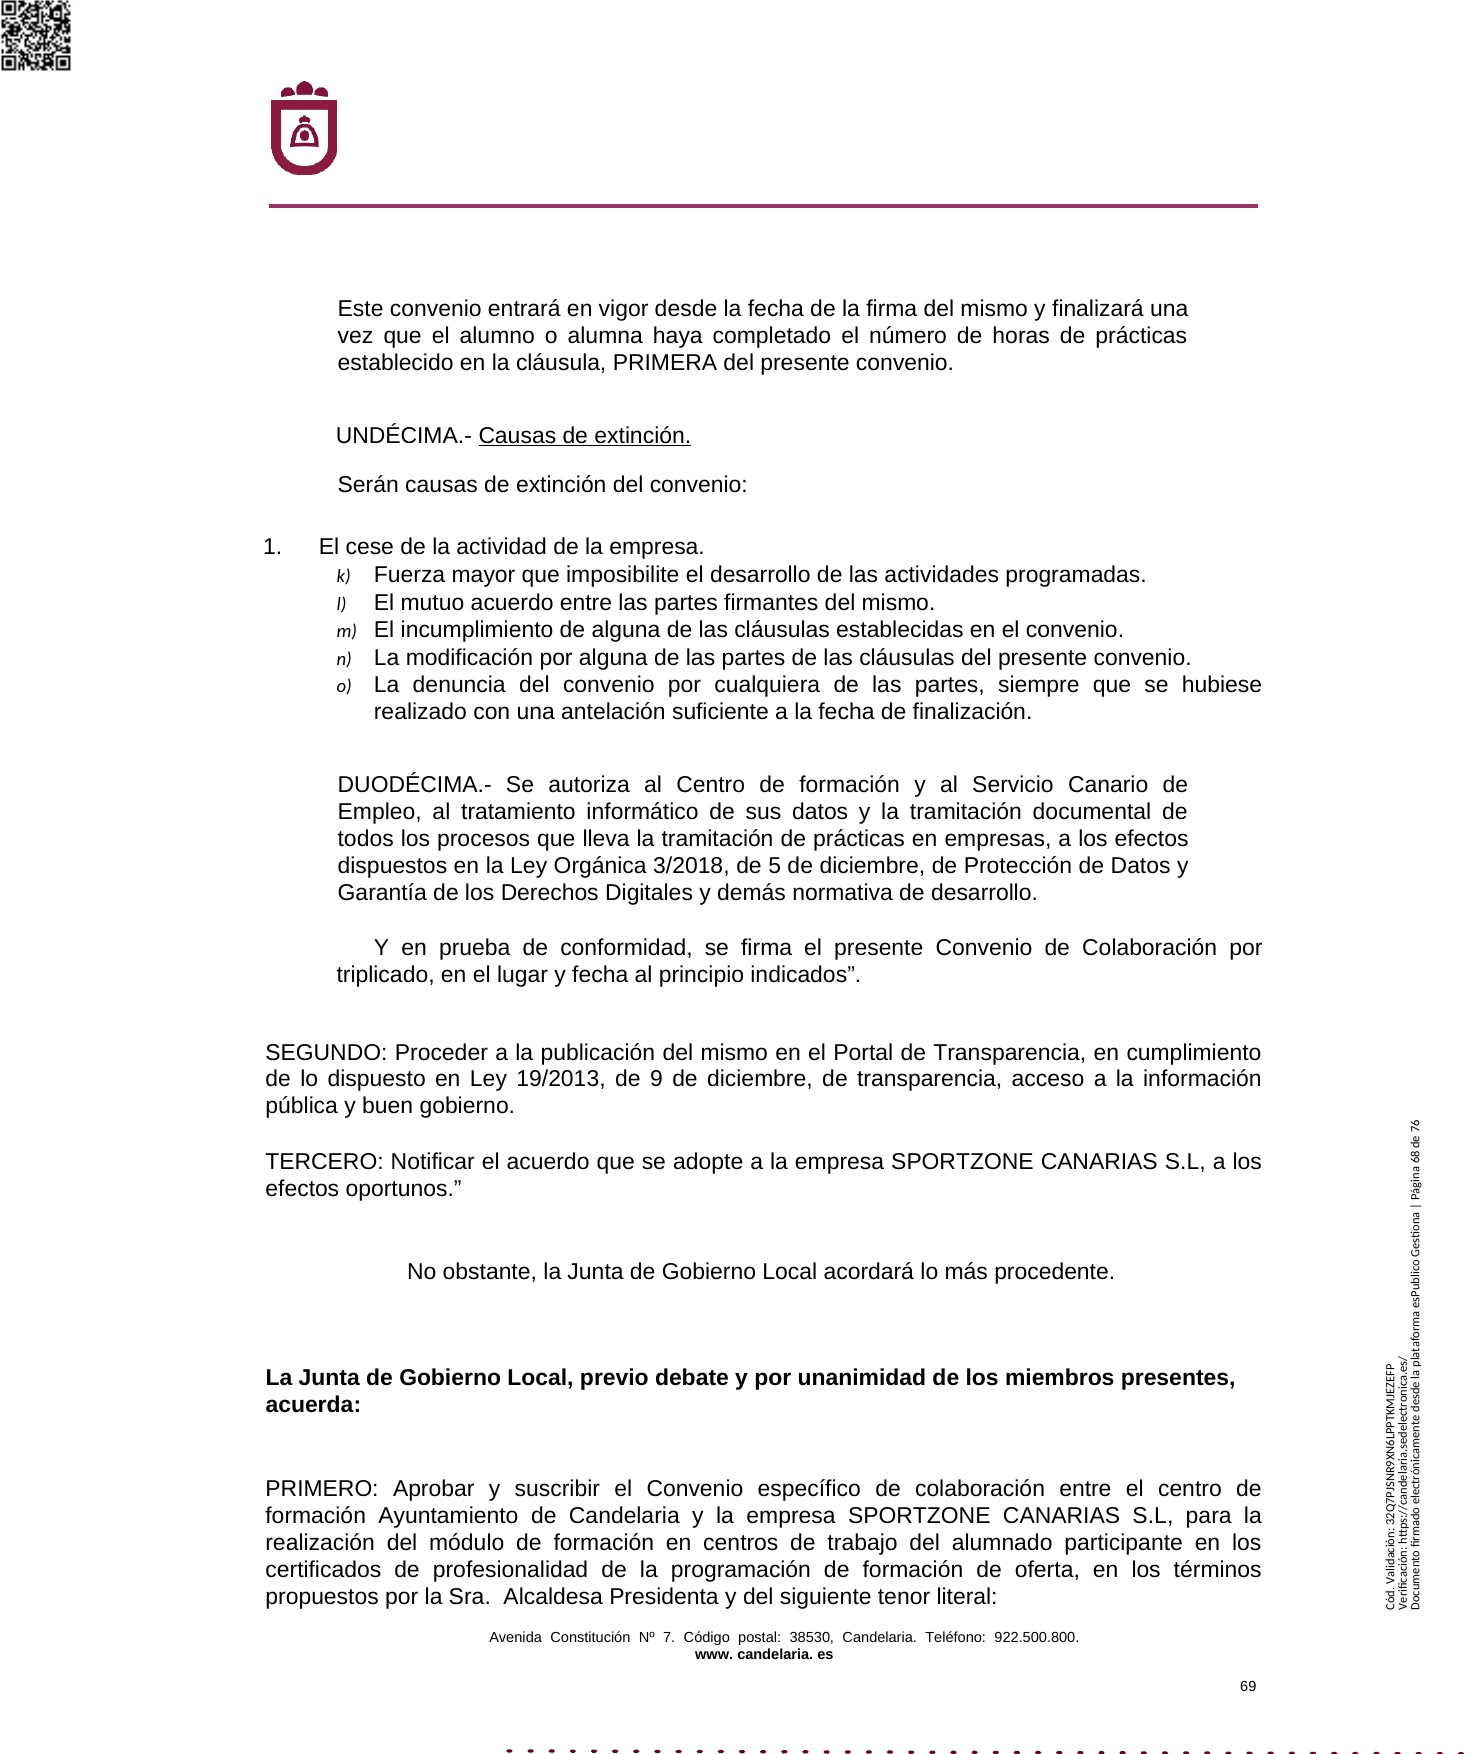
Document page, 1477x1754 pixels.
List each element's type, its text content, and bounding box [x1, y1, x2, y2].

text No obstante, la Junta de Gobierno Local acordará lo más procedente. [268, 1258, 1260, 1285]
text Este convenio entrará en vigor desde la fecha de la firma del mismo y finalizará una vez que el alumno o alumna haya completado el número de horas de prácticas establecido en la cláusula, PRIMERA del presente convenio. [337, 295, 1189, 375]
text PRIMERO: Aprobar y suscribir el Convenio específico de colaboración entre el centro de formación Ayuntamiento de Candelaria y la empresa SPORTZONE CANARIAS S.L, para la realización del módulo de formación en centros de trabajo del alumnado participante en los certificados de profesionalidad de la programación de formación de oferta, en los términos propuestos por la Sra. Alcaldesa Presidenta y del siguiente tenor literal: [265, 1475, 1263, 1609]
list Fuerza mayor que imposibilite el desarrollo de las actividades programadas. [336, 561, 1263, 588]
list La denuncia del convenio por cualquiera de las partes, siempre que se hubiese realizado con una antelación suficiente a la fecha de finalización. [336, 671, 1263, 724]
list La modificación por alguna de las partes de las cláusulas del presente convenio. [336, 643, 1263, 670]
list El mutuo acuerdo entre las partes firmantes del mismo. [336, 589, 1263, 615]
list El incumplimiento de alguna de las cláusulas establecidas en el convenio. [336, 616, 1263, 642]
text SEGUNDO: Proceder a la publicación del mismo en el Portal de Transparencia, en cumplimiento de lo dispuesto en Ley 19/2013, de 9 de diciembre, de transparencia, acceso a la información pública y buen gobierno. [265, 1038, 1263, 1119]
text UNDÉCIMA.- Causas de extinción. [336, 422, 1270, 449]
text Serán causas de extinción del convenio: [337, 471, 1263, 497]
text DUODÉCIMA.- Se autoriza al Centro de formación y al Servicio Canario de Empleo, al tratamiento informático de sus datos y la tramitación documental de todos los procesos que lleva la tramitación de prácticas en empresas, a los efectos dispuestos en la Ley Orgánica 3/2018, de 5 de diciembre, de Protección de Datos y Garantía de los Derechos Digitales y demás normativa de desarrollo. [337, 771, 1189, 905]
text Y en prueba de conformidad, se firma el presente Convenio de Colaboración por triplicado, en el lugar y fecha al principio indicados”. [336, 934, 1263, 987]
text La Junta de Gobierno Local, previo debate y por unanimidad de los miembros presentes, acuerda: [265, 1364, 1270, 1418]
text 1. El cese de la actividad de la empresa. [236, 532, 1270, 560]
text TERCERO: Notificar el acuerdo que se adopte a la empresa SPORTZONE CANARIAS S.L, a los efectos oportunos.” [265, 1148, 1263, 1201]
